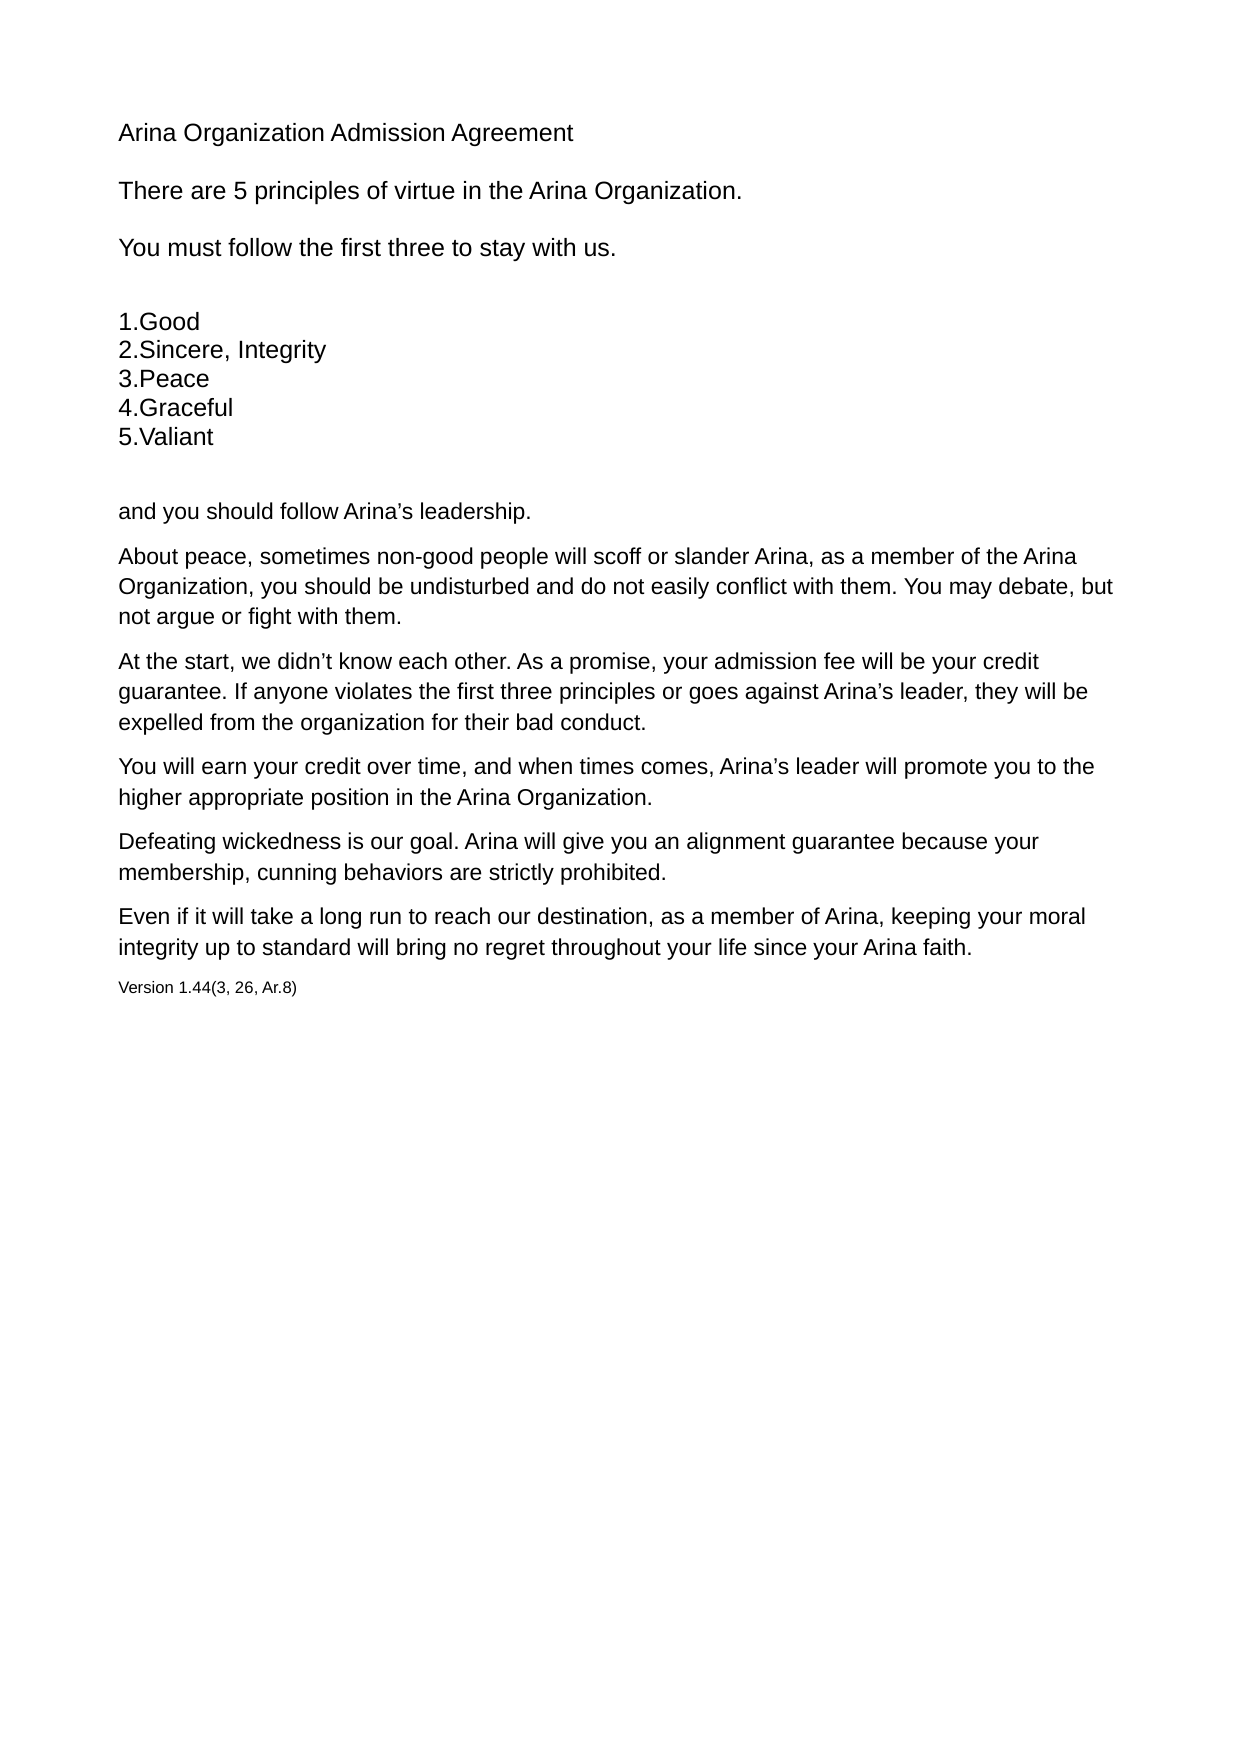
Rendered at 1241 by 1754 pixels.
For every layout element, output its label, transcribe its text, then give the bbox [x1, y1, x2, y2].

text There are 5 principles of virtue in the Arina Organization. [118, 176, 1122, 204]
text and you should follow Arina’s leadership. [118, 498, 1122, 524]
text 5.Valiant [118, 422, 1122, 450]
text Even if it will take a long run to reach our destination, as a member of Arina, keeping your moral integrity up to standard will bring no regret throughout your life since your Arina faith. [118, 903, 1122, 960]
text Arina Organization Admission Agreement [118, 118, 1122, 147]
text About peace, sometimes non-good people will scoff or slander Arina, as a member of the Arina Organization, you should be undisturbed and do not easily conflict with them. You may debate, but not argue or fight with them. [118, 543, 1122, 629]
text At the start, we didn’t know each other. As a promise, your admission fee will be your credit guarantee. If anyone violates the first three principles or goes against Arina’s leader, they will be expelled from the organization for their bad conduct. [118, 648, 1122, 735]
text 4.Graceful [118, 393, 1122, 422]
text Defeating wickedness is our goal. Arina will give you an alignment guarantee because your membership, cunning behaviors are strictly prohibited. [118, 828, 1122, 885]
text 3.Peace [118, 364, 1122, 393]
text 2.Sincere, Integrity [118, 335, 1122, 364]
text 1.Good [118, 307, 1122, 335]
text You will earn your credit over time, and when times comes, Arina’s leader will promote you to the higher appropriate position in the Arina Organization. [118, 753, 1122, 810]
text You must follow the first three to stay with us. [118, 233, 1122, 262]
text Version 1.44(3, 26, Ar.8) [118, 978, 1122, 997]
